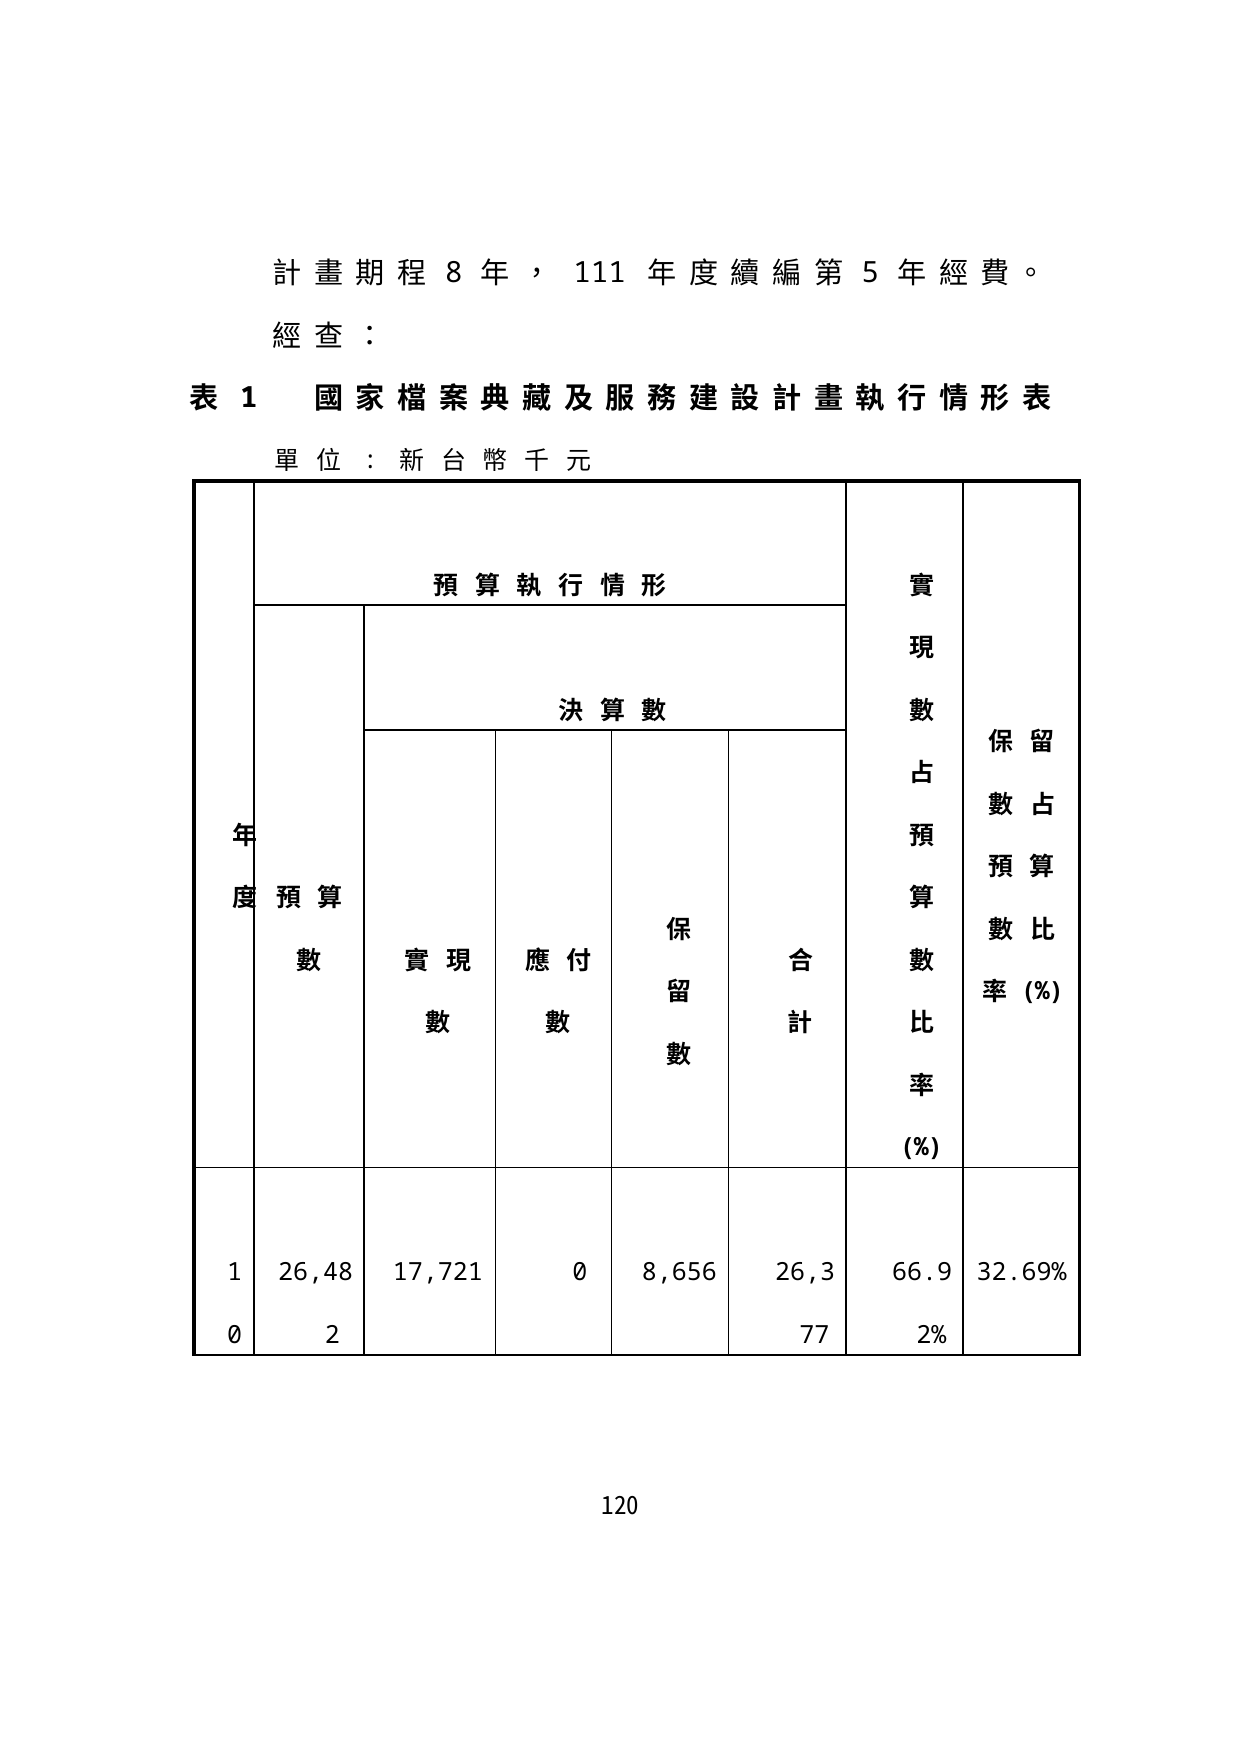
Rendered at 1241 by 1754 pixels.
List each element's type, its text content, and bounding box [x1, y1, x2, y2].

table_cell 66.92% [847, 1168, 962, 1354]
table_cell 26,482 [255, 1168, 363, 1354]
table_header 預算執行情形 [255, 483, 845, 604]
table_cell 0 [496, 1168, 611, 1354]
table_cell 應付數 [496, 731, 611, 1167]
table_cell 10 [196, 1168, 253, 1354]
text 表1 國家檔案典藏及服務建設計畫執行情形表 單位:新台幣千元 [183, 354, 1058, 479]
table_cell 實現數 [365, 731, 495, 1167]
table_header 保留數占預算數比率(%) [964, 483, 1078, 1167]
table_cell 26,377 [729, 1168, 845, 1354]
table_cell 32.69% [964, 1168, 1078, 1354]
table_cell 8,656 [612, 1168, 728, 1354]
table_header 年度 [196, 483, 253, 1167]
table_cell 預算數 [255, 606, 363, 1167]
table_cell 合計 [729, 731, 845, 1167]
text 計畫期程8年，111年度續編第5年經費。經查： [242, 229, 1058, 354]
table_cell 17,721 [365, 1168, 495, 1354]
table_cell 保留數 [612, 731, 728, 1167]
table_header 實現數占預算數比率(%) [847, 483, 962, 1167]
table_cell 決算數 [365, 606, 845, 729]
